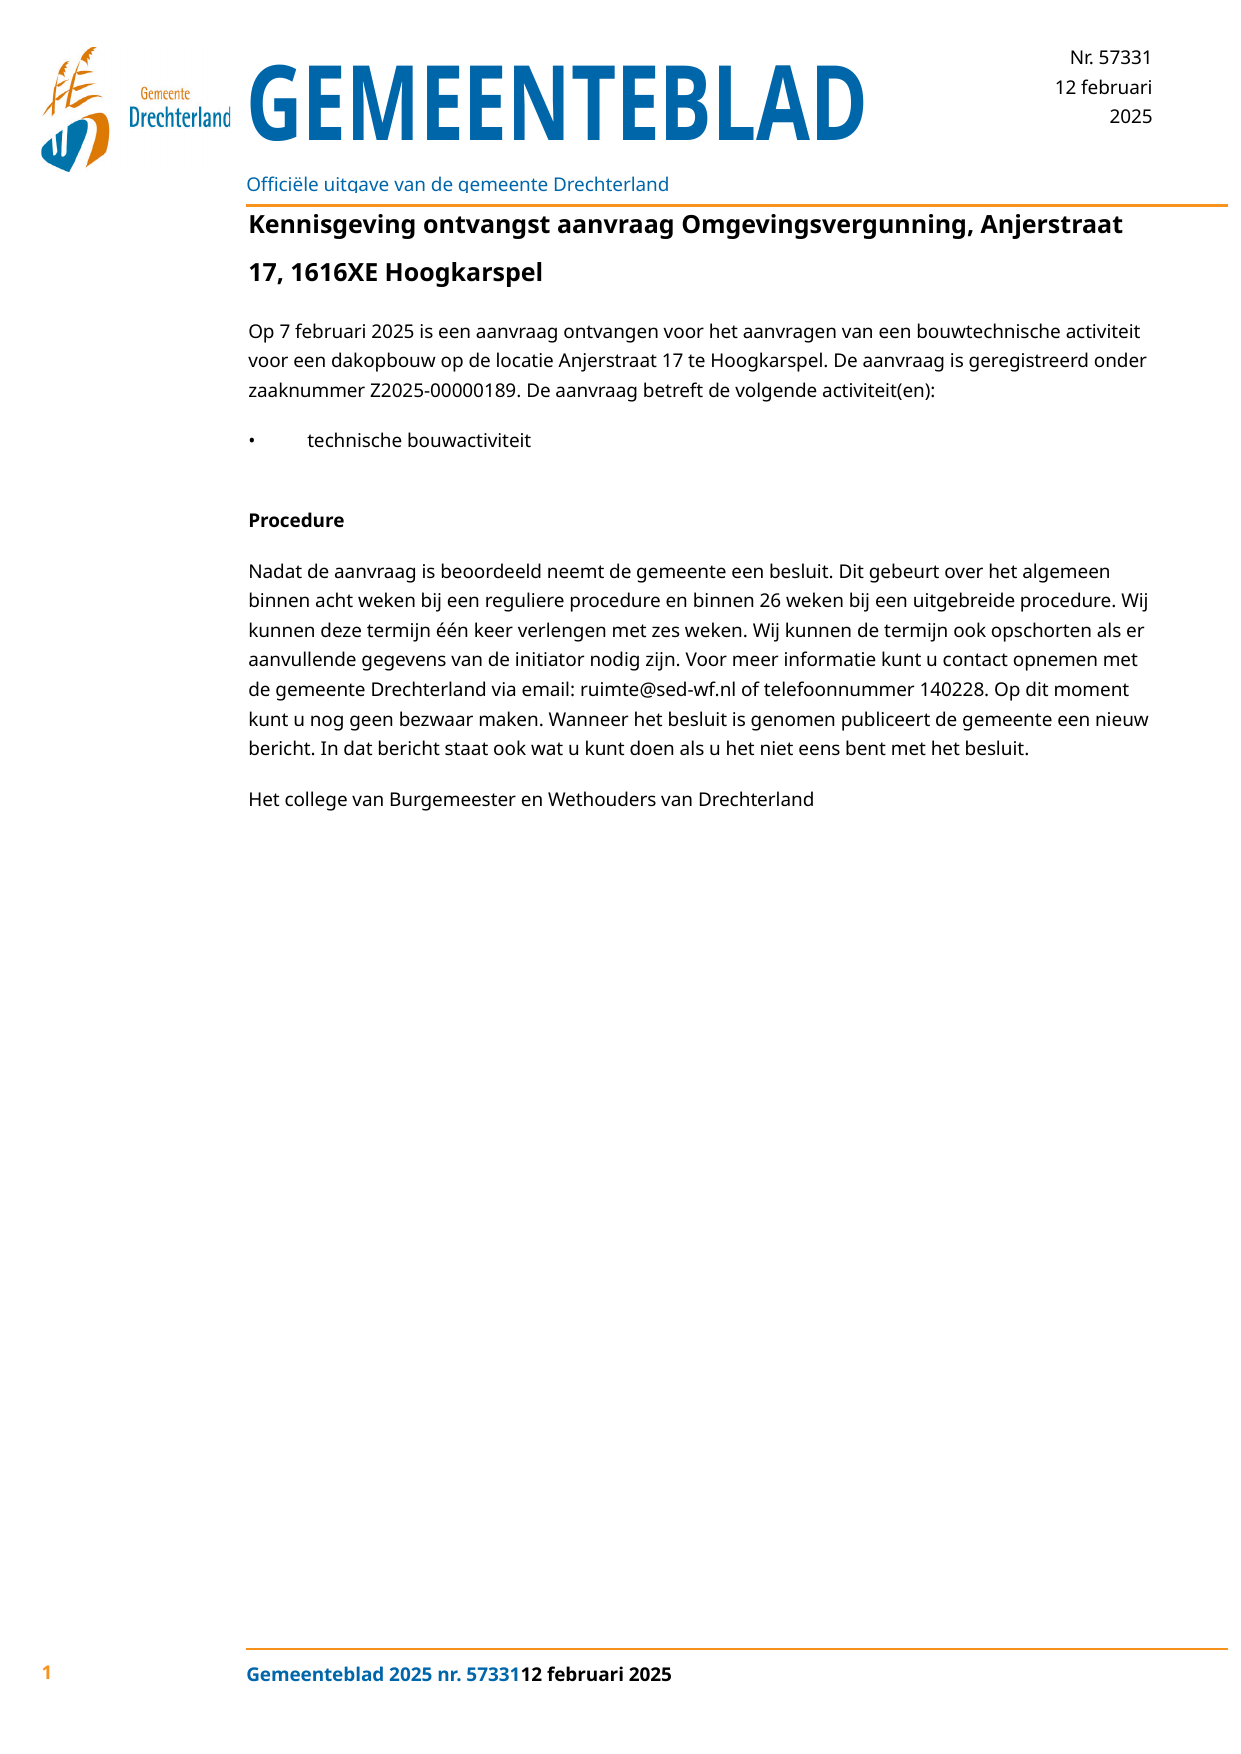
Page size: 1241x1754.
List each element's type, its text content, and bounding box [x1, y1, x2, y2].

text Op 7 februari 2025 is een aanvraag ontvangen voor het aanvragen van een bouwtechnische activiteit voor een dakopbouw op de locatie Anjerstraat 17 te Hoogkarspel. De aanvraag is geregistreerd onder zaaknummer Z2025-00000189. De aanvraag betreft de volgende activiteit(en): [248, 318, 1152, 403]
text Procedure [248, 507, 1152, 533]
list technische bouwactiviteit [248, 427, 1152, 453]
text Kennisgeving ontvangst aanvraag Omgevingsvergunning, Anjerstraat 17, 1616XE Hoogkarspel [248, 207, 1152, 288]
text Nadat de aanvraag is beoordeeld neemt de gemeente een besluit. Dit gebeurt over het algemeen binnen acht weken bij een reguliere procedure en binnen 26 weken bij een uitgebreide procedure. Wij kunnen deze termijn één keer verlengen met zes weken. Wij kunnen de termijn ook opschorten als er aanvullende gegevens van de initiator nodig zijn. Voor meer informatie kunt u contact opnemen met de gemeente Drechterland via email: ruimte@sed-wf.nl of telefoonnummer 140228. Op dit moment kunt u nog geen bezwaar maken. Wanneer het besluit is genomen publiceert de gemeente een nieuw bericht. In dat bericht staat ook wat u kunt doen als u het niet eens bent met het besluit. [248, 558, 1152, 761]
picture [41, 47, 231, 172]
picture [41, 158, 64, 172]
picture [226, 115, 231, 124]
text Het college van Burgemeester en Wethouders van Drechterland [248, 786, 1152, 812]
